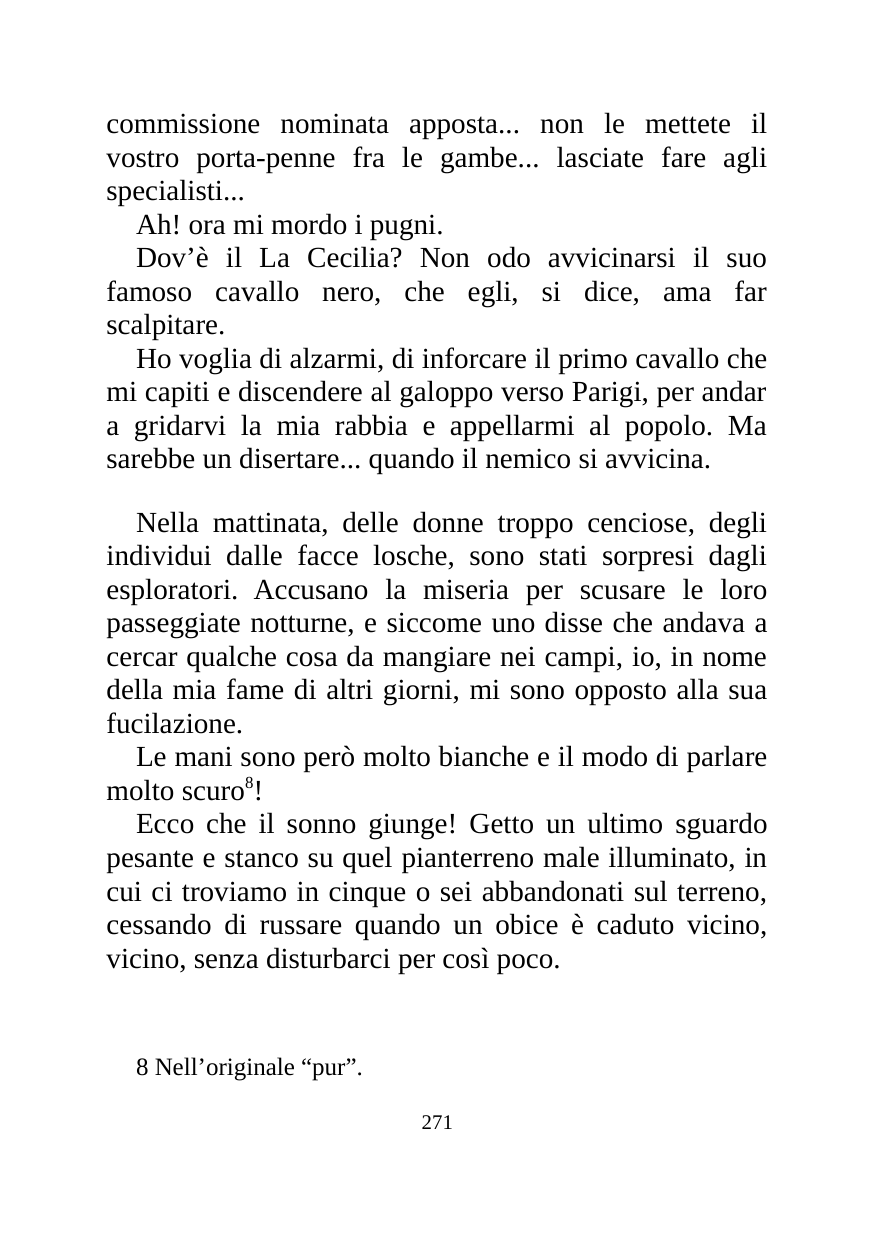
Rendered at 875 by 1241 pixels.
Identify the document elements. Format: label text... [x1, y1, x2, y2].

text Nella mattinata, delle donne troppo cenciose, degli individui dalle facce losche, sono stati sorpresi dagli esploratori. Accusano la miseria per scusare le loro passeggiate notturne, e siccome uno disse che andava a cercar qualche cosa da mangiare nei campi, io, in nome della mia fame di altri giorni, mi sono opposto alla sua fucilazione. [106, 505, 768, 739]
text Ecco che il sonno giunge! Getto un ultimo sguardo pesante e stanco su quel pianterreno male illuminato, in cui ci troviamo in cinque o sei abbandonati sul terreno, cessando di russare quando un obice è caduto vicino, vicino, senza disturbarci per così poco. [106, 807, 768, 974]
text Le mani sono però molto bianche e il modo di parlare molto scuro! [106, 739, 768, 807]
text Nell’originale “pur”. [106, 1052, 768, 1080]
text Dov’è il La Cecilia? Non odo avvicinarsi il suo famoso cavallo nero, che egli, si dice, ama far scalpitare. [106, 240, 768, 341]
text commissione nominata apposta... non le mettete il vostro porta-penne fra le gambe... lasciate fare agli specialisti... [106, 106, 768, 207]
text Ah! ora mi mordo i pugni. [106, 207, 768, 240]
text Ho voglia di alzarmi, di inforcare il primo cavallo che mi capiti e discendere al galoppo verso Parigi, per andar a gridarvi la mia rabbia e appellarmi al popolo. Ma sarebbe un disertare... quando il nemico si avvicina. [106, 341, 768, 475]
